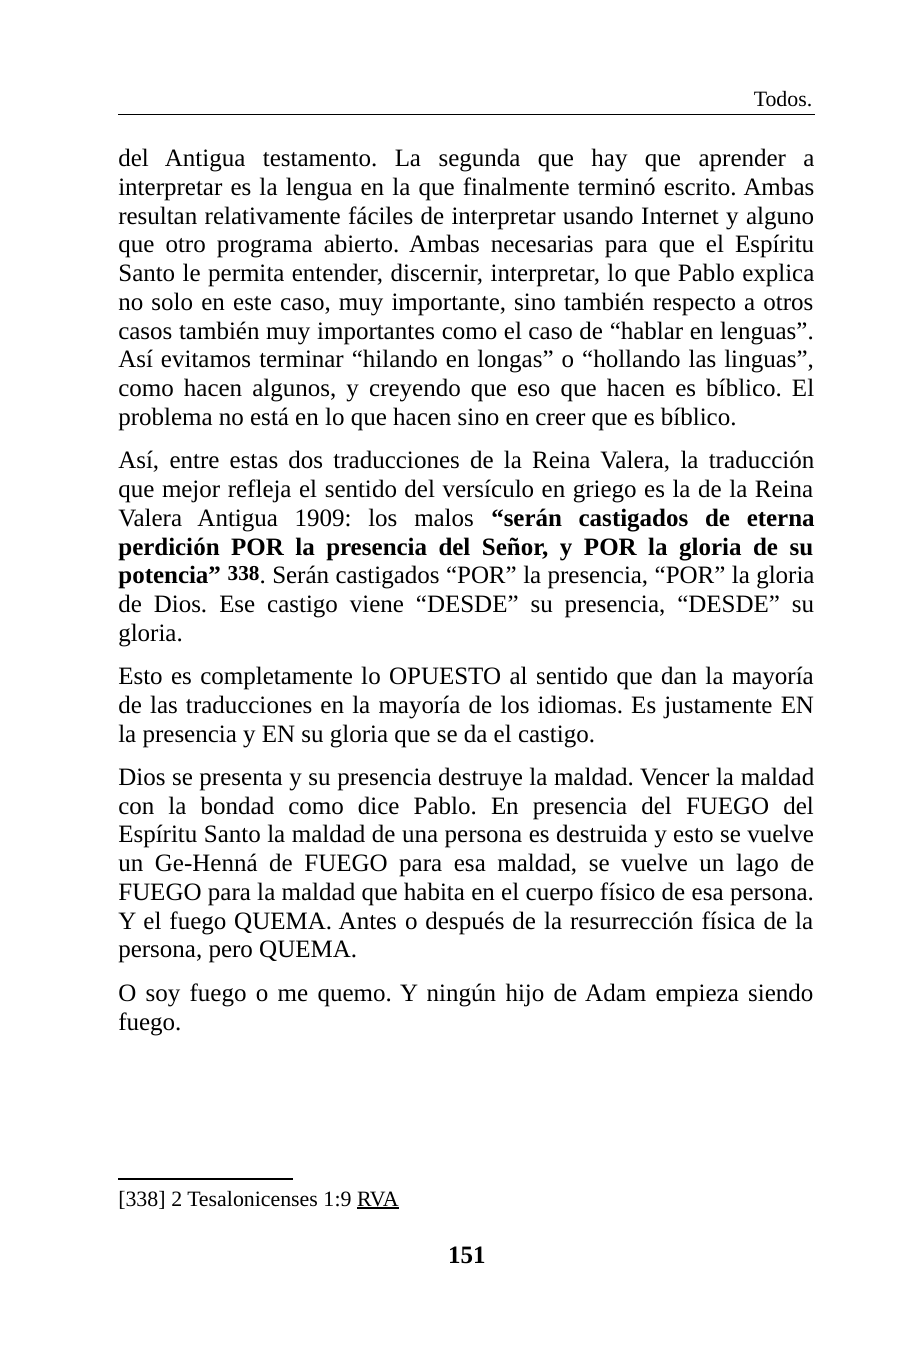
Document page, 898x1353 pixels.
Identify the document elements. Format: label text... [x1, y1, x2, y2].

text Esto es completamente lo OPUESTO al sentido que dan la mayoría de las traducciones en la mayoría de los idiomas. Es justamente EN la presencia y EN su gloria que se da el castigo. [118, 661, 815, 747]
text 2 Tesalonicenses 1:9 RVA [118, 1186, 815, 1211]
text O soy fuego o me quemo. Y ningún hijo de Adam empieza siendo fuego. [118, 978, 815, 1035]
text Así, entre estas dos traducciones de la Reina Valera, la traducción que mejor refleja el sentido del versículo en griego es la de la Reina Valera Antigua 1909: los malos “serán castigados de eterna perdición POR la presencia del Señor, y POR la gloria de su potencia” . Serán castigados “POR” la presencia, “POR” la gloria de Dios. Ese castigo viene “DESDE” su presencia, “DESDE” su gloria. [118, 445, 815, 647]
text Dios se presenta y su presencia destruye la maldad. Vencer la maldad con la bondad como dice Pablo. En presencia del FUEGO del Espíritu Santo la maldad de una persona es destruida y esto se vuelve un Ge-Henná de FUEGO para esa maldad, se vuelve un lago de FUEGO para la maldad que habita en el cuerpo físico de esa persona. Y el fuego QUEMA. Antes o después de la resurrección física de la persona, pero QUEMA. [118, 762, 815, 963]
text del Antigua testamento. La segunda que hay que aprender a interpretar es la lengua en la que finalmente terminó escrito. Ambas resultan relativamente fáciles de interpretar usando Internet y alguno que otro programa abierto. Ambas necesarias para que el Espíritu Santo le permita entender, discernir, interpretar, lo que Pablo explica no solo en este caso, muy importante, sino también respecto a otros casos también muy importantes como el caso de “hablar en lenguas”. Así evitamos terminar “hilando en longas” o “hollando las linguas”, como hacen algunos, y creyendo que eso que hacen es bíblico. El problema no está en lo que hacen sino en creer que es bíblico. [118, 143, 815, 431]
